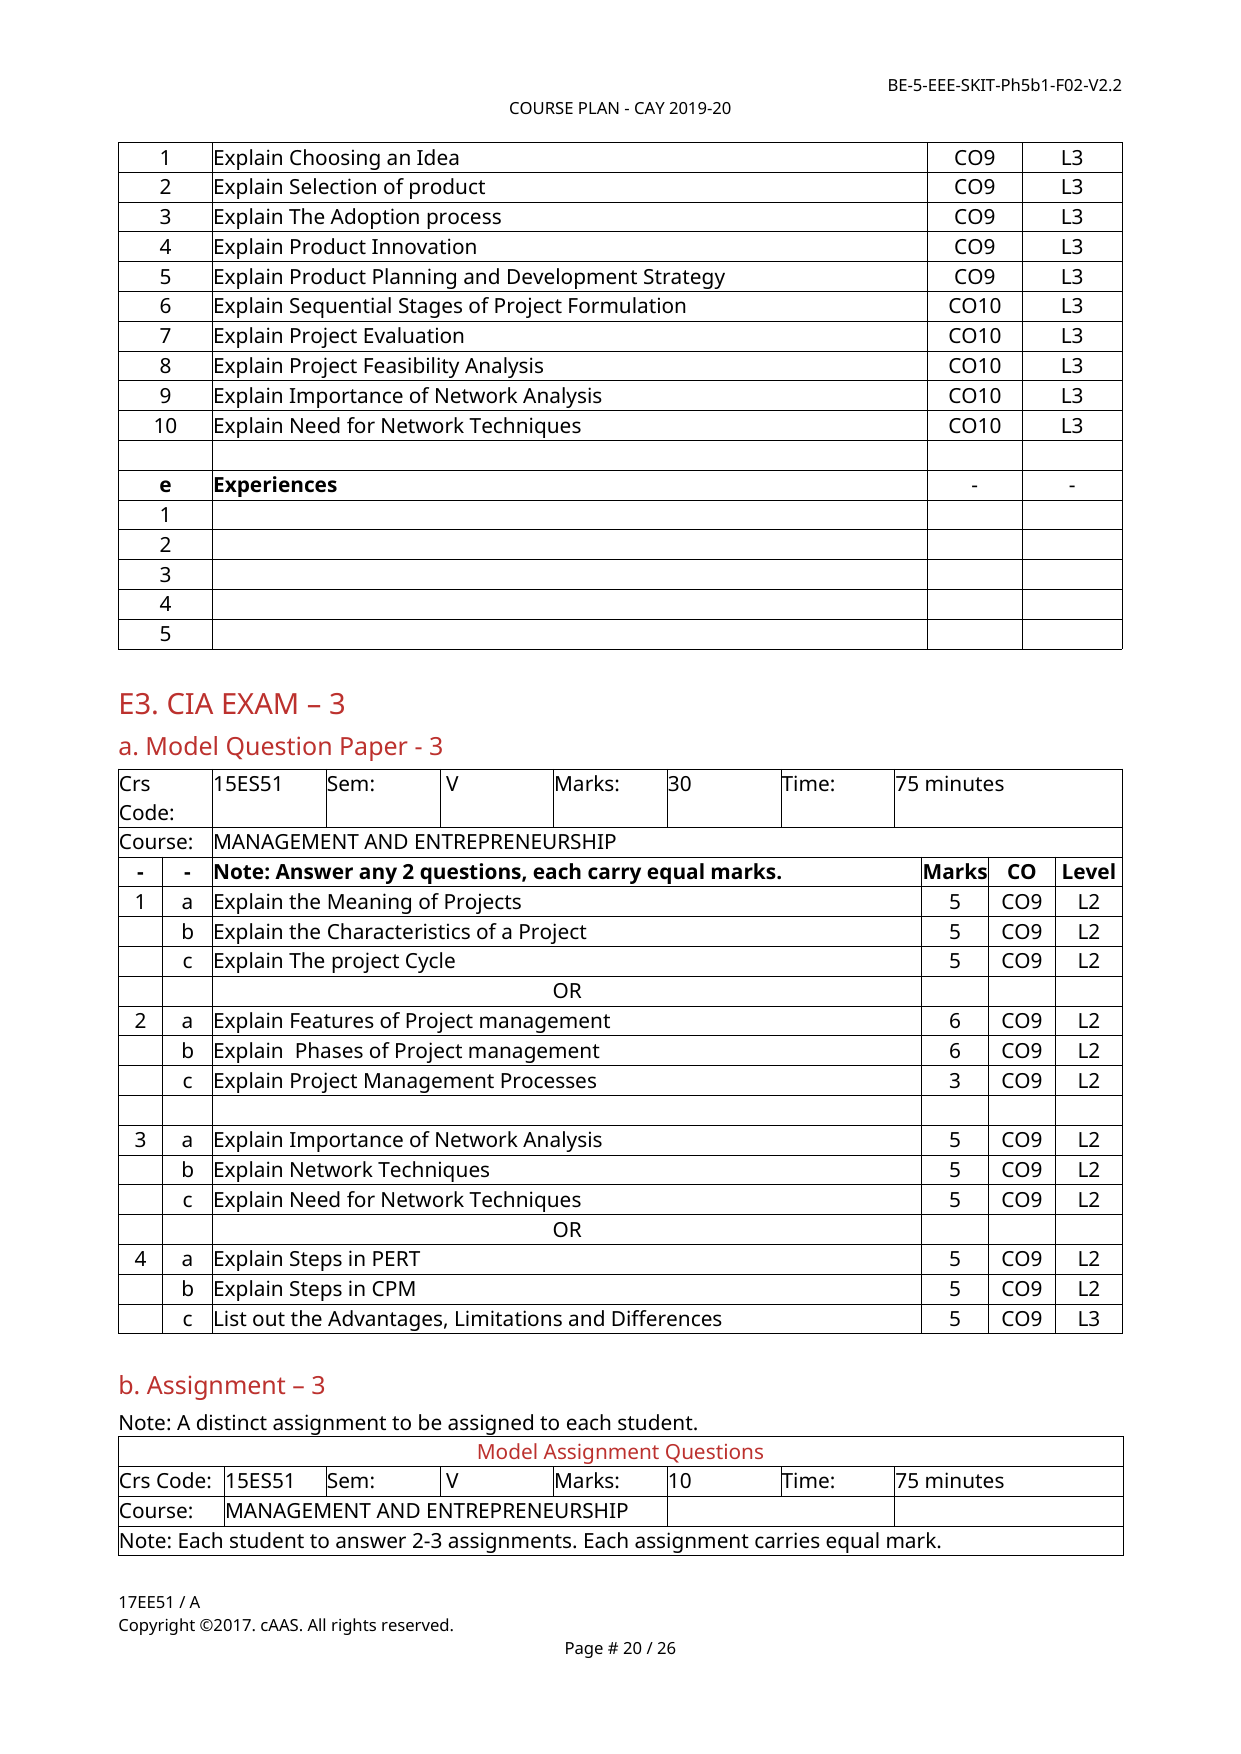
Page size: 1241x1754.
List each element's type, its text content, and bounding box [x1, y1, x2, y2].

table_cell [213, 501, 927, 529]
table_cell CO9 [989, 1156, 1055, 1184]
table_cell L3 [1056, 1305, 1122, 1333]
table_cell CO9 [989, 917, 1055, 946]
table_cell L2 [1056, 1036, 1122, 1065]
table_cell CO9 [989, 1036, 1055, 1065]
table_cell Note: Answer any 2 questions, each carry equal marks. [213, 858, 921, 886]
table_cell c [163, 1185, 212, 1214]
table_cell L2 [1056, 1185, 1122, 1214]
subtitle E3. CIA EXAM – 3 [118, 683, 1122, 723]
table_cell L3 [1023, 292, 1122, 321]
table_cell L2 [1056, 1126, 1122, 1154]
table_cell Course: [119, 828, 212, 857]
table_cell 5 [922, 947, 988, 976]
table_cell 5 [922, 1245, 988, 1274]
table_cell Explain Selection of product [213, 173, 927, 202]
table_cell Explain Steps in CPM [213, 1275, 921, 1303]
table_cell Explain Choosing an Idea [213, 143, 927, 172]
table_cell 5 [922, 887, 988, 916]
table_cell L2 [1056, 917, 1122, 946]
table_cell Explain Product Innovation [213, 232, 927, 261]
table_cell List out the Advantages, Limitations and Differences [213, 1305, 921, 1333]
table_cell [163, 1096, 212, 1125]
table_cell 10 [668, 1467, 781, 1496]
table_cell [1023, 501, 1122, 529]
table_cell L3 [1023, 352, 1122, 380]
table_cell CO10 [928, 381, 1022, 410]
table_cell 5 [119, 620, 212, 648]
table_cell Explain Importance of Network Analysis [213, 1126, 921, 1154]
table_cell L2 [1056, 887, 1122, 916]
table_cell 6 [119, 292, 212, 321]
table_cell Explain the Characteristics of a Project [213, 917, 921, 946]
table_cell c [163, 1305, 212, 1333]
table_cell [119, 1096, 162, 1125]
table_cell [163, 977, 212, 1006]
table_header Crs Code: [119, 770, 212, 827]
table_cell 5 [922, 1156, 988, 1184]
table_cell L3 [1023, 203, 1122, 231]
table_cell - [119, 858, 162, 886]
table_cell L2 [1056, 1275, 1122, 1303]
table_cell 3 [119, 560, 212, 589]
table_cell a [163, 1245, 212, 1274]
table_cell Explain Need for Network Techniques [213, 411, 927, 440]
table_cell 2 [119, 530, 212, 559]
table_cell [922, 1215, 988, 1244]
table_cell [1056, 1215, 1122, 1244]
table_cell [213, 530, 927, 559]
table_cell [119, 1185, 162, 1214]
table_cell L2 [1056, 1245, 1122, 1274]
table_cell - [1023, 471, 1122, 499]
table_cell CO9 [989, 1066, 1055, 1095]
table_cell [119, 441, 212, 470]
subtitle b. Assignment – 3 [118, 1368, 1122, 1402]
table_header Sem: [327, 770, 440, 827]
table_cell L3 [1023, 232, 1122, 261]
table_cell CO10 [928, 352, 1022, 380]
table_cell Explain Importance of Network Analysis [213, 381, 927, 410]
table_cell L3 [1023, 322, 1122, 351]
table_cell Explain Sequential Stages of Project Formulation [213, 292, 927, 321]
table_cell a [163, 1126, 212, 1154]
table_cell Sem: [327, 1467, 440, 1496]
table_cell Note: Each student to answer 2-3 assignments. Each assignment carries equal mark. [119, 1527, 1123, 1555]
table_cell 1 [119, 887, 162, 916]
table_cell L3 [1023, 143, 1122, 172]
table_cell Marks: [554, 1467, 667, 1496]
table_cell [895, 1497, 1123, 1526]
table_cell CO10 [928, 411, 1022, 440]
table_cell CO [989, 858, 1055, 886]
table_cell 6 [922, 1036, 988, 1065]
table_cell L3 [1023, 411, 1122, 440]
table_cell [119, 1215, 162, 1244]
table_cell [1023, 441, 1122, 470]
table_cell [1023, 530, 1122, 559]
table_cell 5 [922, 1275, 988, 1303]
table_cell 5 [922, 1305, 988, 1333]
table_cell L2 [1056, 947, 1122, 976]
table_header 75 minutes [895, 770, 1122, 827]
table_cell Explain Project Management Processes [213, 1066, 921, 1095]
table_cell 7 [119, 322, 212, 351]
table_cell e [119, 471, 212, 499]
table_cell [928, 620, 1022, 648]
table_cell V [441, 1467, 553, 1496]
table_cell OR [213, 1215, 921, 1244]
table_cell [928, 590, 1022, 619]
table_cell 1 [119, 501, 212, 529]
table_cell Explain Product Planning and Development Strategy [213, 262, 927, 291]
table_cell Explain Network Techniques [213, 1156, 921, 1184]
table_cell CO9 [989, 947, 1055, 976]
table_cell 10 [119, 411, 212, 440]
table_cell [1056, 1096, 1122, 1125]
table_header Model Assignment Questions [119, 1437, 1123, 1466]
table_cell 2 [119, 173, 212, 202]
table_cell c [163, 947, 212, 976]
table_cell [922, 1096, 988, 1125]
table_cell CO9 [928, 232, 1022, 261]
table_cell 15ES51 [225, 1467, 326, 1496]
table_cell Explain Features of Project management [213, 1007, 921, 1035]
table_cell 75 minutes [895, 1467, 1123, 1496]
table_cell - [163, 858, 212, 886]
text Note: A distinct assignment to be assigned to each student. [118, 1408, 1122, 1436]
table_cell CO9 [928, 262, 1022, 291]
table_cell [989, 1096, 1055, 1125]
table_cell b [163, 1275, 212, 1303]
table_cell MANAGEMENT AND ENTREPRENEURSHIP [225, 1497, 667, 1526]
table_cell b [163, 1036, 212, 1065]
table_cell [213, 441, 927, 470]
table_cell 3 [119, 203, 212, 231]
table_cell 5 [922, 1185, 988, 1214]
table_cell 1 [119, 143, 212, 172]
table_cell [119, 1066, 162, 1095]
table_cell [1023, 590, 1122, 619]
table_cell CO9 [989, 1007, 1055, 1035]
table_cell [213, 620, 927, 648]
table_cell [928, 530, 1022, 559]
table_cell 6 [922, 1007, 988, 1035]
table_cell 3 [922, 1066, 988, 1095]
table_cell OR [213, 977, 921, 1006]
table_cell [928, 501, 1022, 529]
table_cell 4 [119, 590, 212, 619]
table_cell [1056, 977, 1122, 1006]
table_cell Explain The Adoption process [213, 203, 927, 231]
table_cell [163, 1215, 212, 1244]
table_cell CO10 [928, 292, 1022, 321]
table_cell 5 [922, 917, 988, 946]
table_cell [928, 441, 1022, 470]
table_cell L3 [1023, 262, 1122, 291]
table_cell Level [1056, 858, 1122, 886]
table_cell CO9 [928, 173, 1022, 202]
table_cell Crs Code: [119, 1467, 224, 1496]
table_cell [119, 1156, 162, 1184]
table_cell [119, 1036, 162, 1065]
table_cell CO9 [989, 1275, 1055, 1303]
table_cell 8 [119, 352, 212, 380]
table_cell b [163, 917, 212, 946]
table_cell Explain The project Cycle [213, 947, 921, 976]
table_cell [928, 560, 1022, 589]
table_header 15ES51 [213, 770, 326, 827]
subtitle a. Model Question Paper - 3 [118, 728, 1122, 763]
table_header Time: [782, 770, 894, 827]
table_cell L3 [1023, 173, 1122, 202]
table_cell CO9 [928, 143, 1022, 172]
table_cell 4 [119, 1245, 162, 1274]
table_cell Experiences [213, 471, 927, 499]
table_cell [668, 1497, 894, 1526]
table_cell 4 [119, 232, 212, 261]
table_cell [119, 947, 162, 976]
table_header Marks: [554, 770, 667, 827]
table_cell [213, 560, 927, 589]
table_cell b [163, 1156, 212, 1184]
table_header 30 [668, 770, 781, 827]
table_cell L2 [1056, 1007, 1122, 1035]
table_cell [1023, 560, 1122, 589]
table_cell [119, 977, 162, 1006]
table_cell a [163, 887, 212, 916]
table_cell [213, 590, 927, 619]
table_cell L2 [1056, 1156, 1122, 1184]
table_cell Marks [922, 858, 988, 886]
table_cell Explain Project Feasibility Analysis [213, 352, 927, 380]
table_cell [119, 917, 162, 946]
table_cell Time: [782, 1467, 894, 1496]
table_cell CO9 [928, 203, 1022, 231]
table_cell [922, 977, 988, 1006]
table_cell [1023, 620, 1122, 648]
table_cell Explain Project Evaluation [213, 322, 927, 351]
table_cell [119, 1275, 162, 1303]
table_cell CO10 [928, 322, 1022, 351]
table_cell 5 [119, 262, 212, 291]
table_cell L3 [1023, 381, 1122, 410]
table_cell CO9 [989, 1245, 1055, 1274]
table_cell [119, 1305, 162, 1333]
table_cell Course: [119, 1497, 224, 1526]
table_cell L2 [1056, 1066, 1122, 1095]
table_cell CO9 [989, 1185, 1055, 1214]
table_cell 3 [119, 1126, 162, 1154]
table_cell [213, 1096, 921, 1125]
table_cell - [928, 471, 1022, 499]
table_cell 5 [922, 1126, 988, 1154]
table_cell 9 [119, 381, 212, 410]
table_cell CO9 [989, 1305, 1055, 1333]
table_cell CO9 [989, 887, 1055, 916]
table_cell MANAGEMENT AND ENTREPRENEURSHIP [213, 828, 1122, 857]
table_cell [989, 977, 1055, 1006]
table_cell CO9 [989, 1126, 1055, 1154]
table_cell 2 [119, 1007, 162, 1035]
table_cell Explain the Meaning of Projects [213, 887, 921, 916]
table_cell Explain Phases of Project management [213, 1036, 921, 1065]
table_cell Explain Steps in PERT [213, 1245, 921, 1274]
table_cell [989, 1215, 1055, 1244]
table_cell Explain Need for Network Techniques [213, 1185, 921, 1214]
table_cell c [163, 1066, 212, 1095]
table_cell a [163, 1007, 212, 1035]
table_header V [441, 770, 553, 827]
